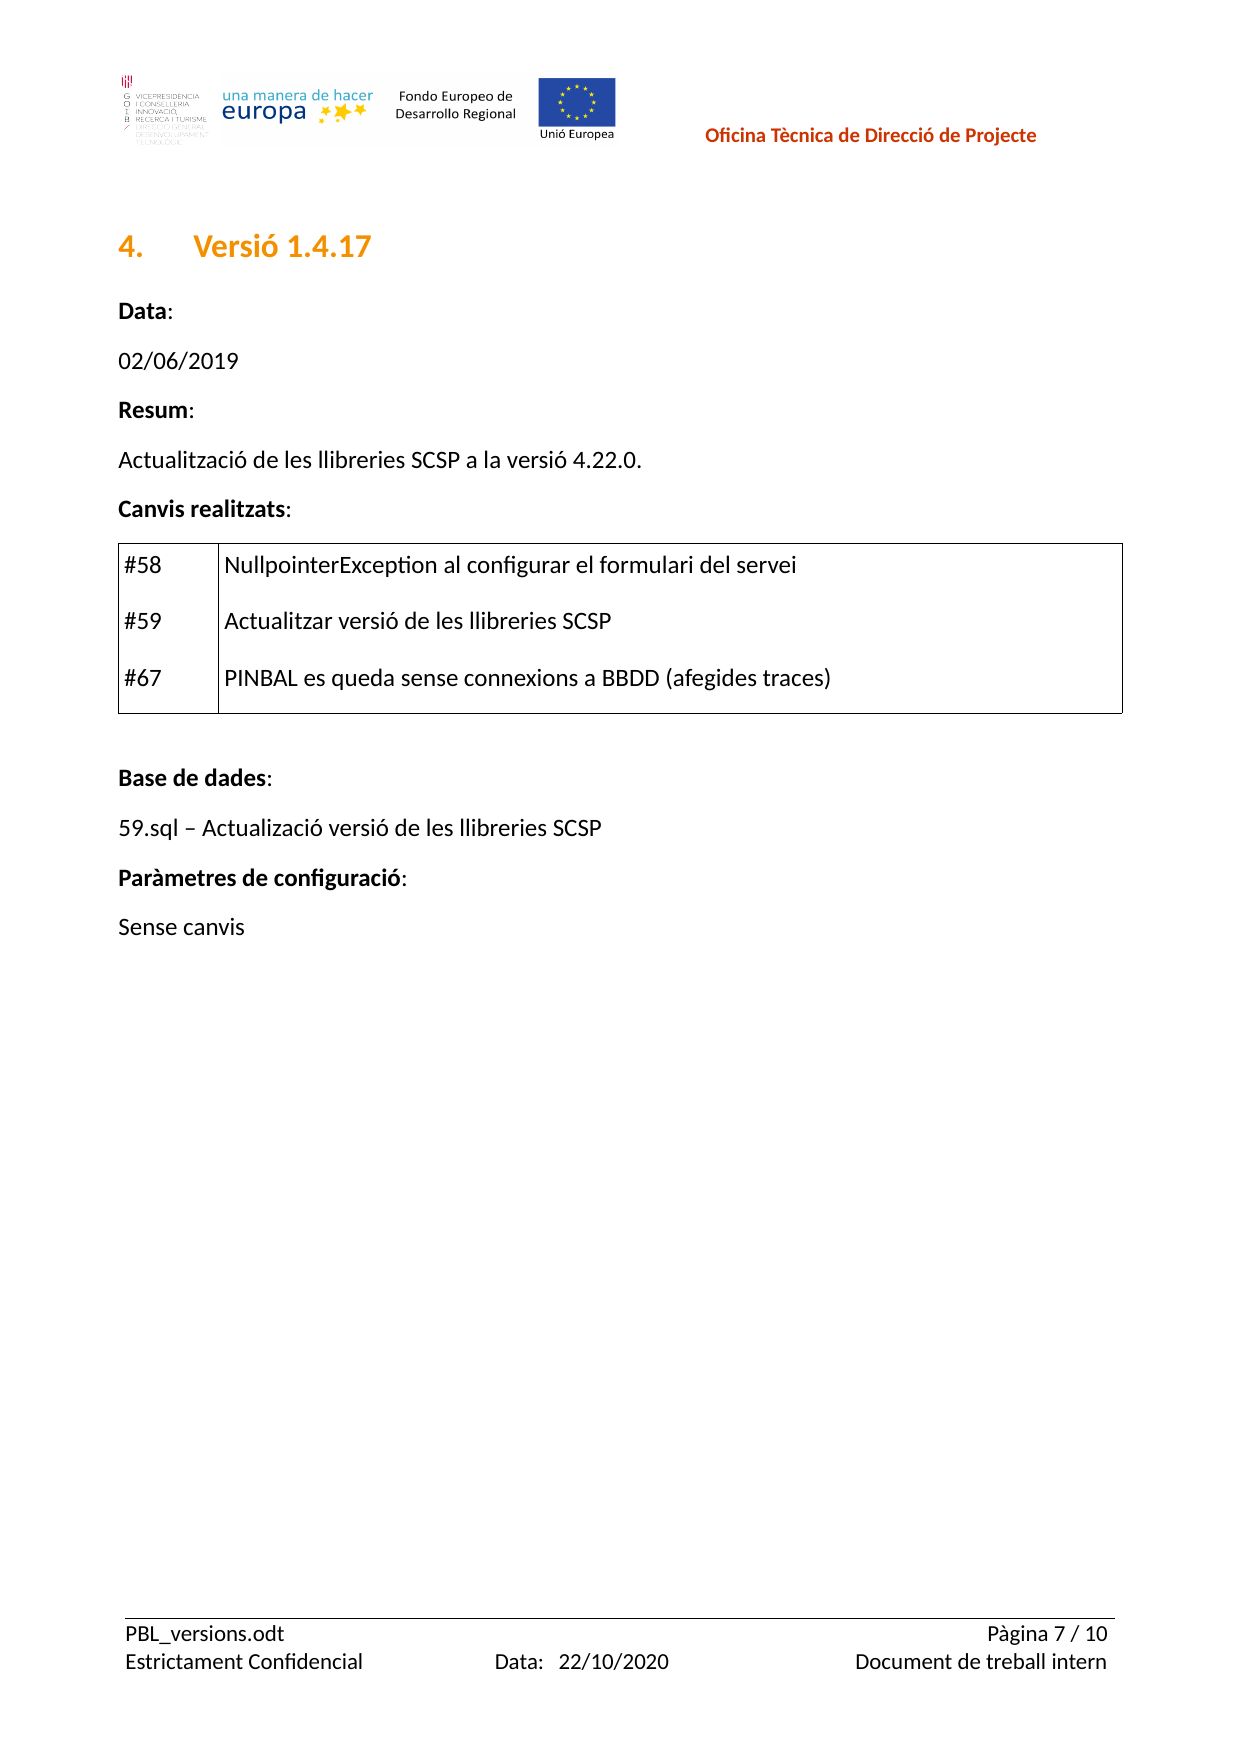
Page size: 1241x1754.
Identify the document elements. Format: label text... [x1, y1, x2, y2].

table_cell Actualitzar versió de les llibreries SCSP [219, 600, 1122, 656]
text Base de dades: [118, 763, 1122, 793]
text Paràmetres de configuració: [118, 862, 1122, 892]
text 02/06/2019 [118, 345, 1122, 375]
text Sense canvis [118, 911, 1122, 942]
text Actualització de les llibreries SCSP a la versió 4.22.0. [118, 444, 1122, 474]
table_cell #67 [119, 656, 218, 713]
table_cell #59 [119, 600, 218, 656]
text Data: [118, 295, 1122, 326]
text 59.sql – Actualizació versió de les llibreries SCSP [118, 812, 1122, 843]
table_header NullpointerException al configurar el formulari del servei [219, 544, 1122, 600]
picture [219, 73, 621, 147]
text Resum: [118, 394, 1122, 425]
subtitle Versió 1.4.17 [118, 225, 1122, 266]
picture [118, 73, 213, 147]
table_cell PINBAL es queda sense connexions a BBDD (afegides traces) [219, 656, 1122, 713]
table_header #58 [119, 544, 218, 600]
text Canvis realitzats: [118, 493, 1122, 524]
